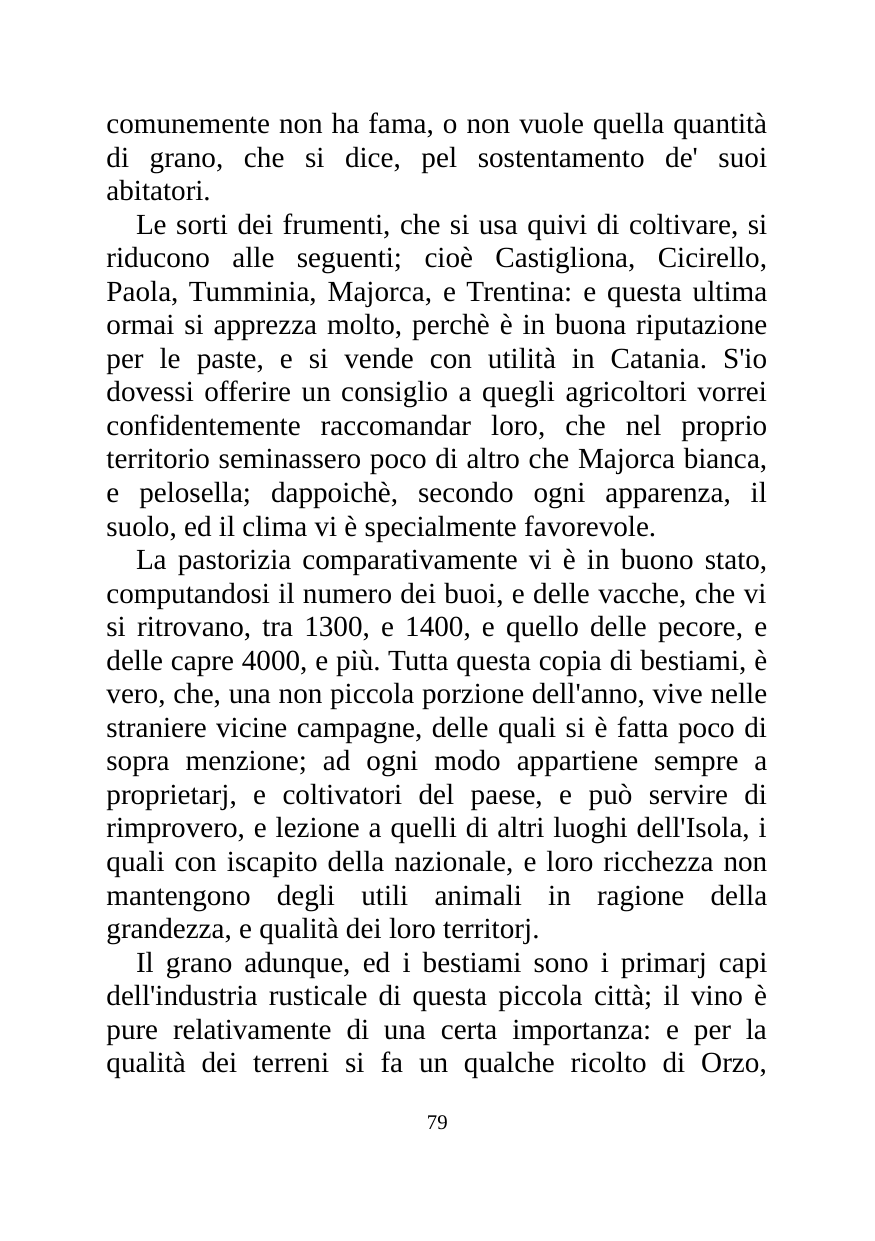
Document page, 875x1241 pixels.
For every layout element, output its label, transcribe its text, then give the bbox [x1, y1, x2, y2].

text comunemente non ha fama, o non vuole quella quantità di grano, che si dice, pel sostentamento de' suoi abitatori. [106, 106, 768, 207]
text La pastorizia comparativamente vi è in buono stato, computandosi il numero dei buoi, e delle vacche, che vi si ritrovano, tra 1300, e 1400, e quello delle pecore, e delle capre 4000, e più. Tutta questa copia di bestiami, è vero, che, una non piccola porzione dell'anno, vive nelle straniere vicine campagne, delle quali si è fatta poco di sopra menzione; ad ogni modo appartiene sempre a proprietarj, e coltivatori del paese, e può servire di rimprovero, e lezione a quelli di altri luoghi dell'Isola, i quali con iscapito della nazionale, e loro ricchezza non mantengono degli utili animali in ragione della grandezza, e qualità dei loro territorj. [106, 542, 768, 945]
text Le sorti dei frumenti, che si usa quivi di coltivare, si riducono alle seguenti; cioè Castigliona, Cicirello, Paola, Tumminia, Majorca, e Trentina: e questa ultima ormai si apprezza molto, perchè è in buona riputazione per le paste, e si vende con utilità in Catania. S'io dovessi offerire un consiglio a quegli agricoltori vorrei confidentemente raccomandar loro, che nel proprio territorio seminassero poco di altro che Majorca bianca, e pelosella; dappoichè, secondo ogni apparenza, il suolo, ed il clima vi è specialmente favorevole. [106, 207, 768, 542]
text Il grano adunque, ed i bestiami sono i primarj capi dell'industria rusticale di questa piccola città; il vino è pure relativamente di una certa importanza: e per la qualità dei terreni si fa un qualche ricolto di Orzo, [106, 945, 768, 1079]
